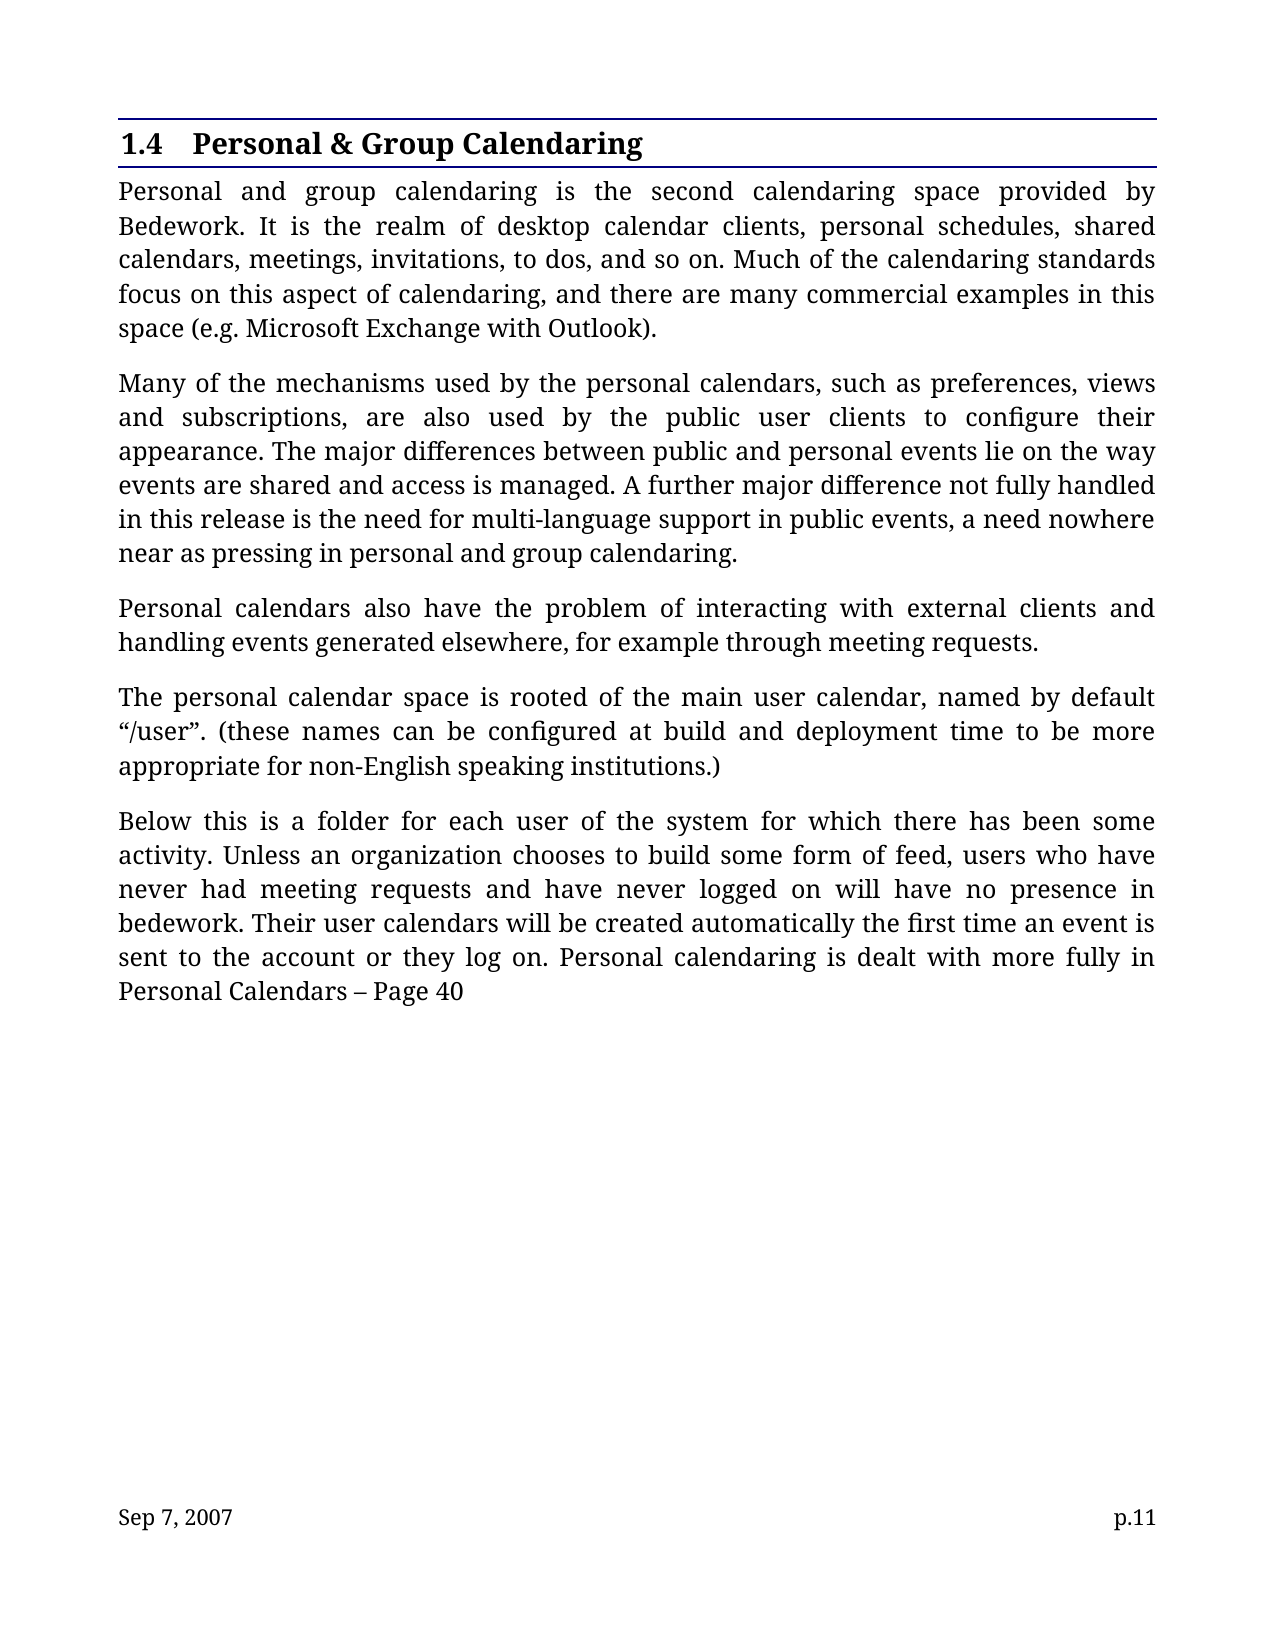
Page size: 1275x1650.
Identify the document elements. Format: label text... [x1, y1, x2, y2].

text Personal and group calendaring is the second calendaring space provided by Bedework. It is the realm of desktop calendar clients, personal schedules, shared calendars, meetings, invitations, to dos, and so on. Much of the calendaring standards focus on this aspect of calendaring, and there are many commercial examples in this space (e.g. Microsoft Exchange with Outlook). [118, 174, 1157, 344]
subtitle Personal & Group Calendaring [118, 120, 1157, 166]
text The personal calendar space is rooted of the main user calendar, named by default “/user”. (these names can be configured at build and deployment time to be more appropriate for non-English speaking institutions.) [118, 680, 1157, 782]
text Below this is a folder for each user of the system for which there has been some activity. Unless an organization chooses to build some form of feed, users who have never had meeting requests and have never logged on will have no presence in bedework. Their user calendars will be created automatically the first time an event is sent to the account or they log on. Personal calendaring is dealt with more fully in Personal Calendars – Page 39 [118, 803, 1157, 1008]
text Personal calendars also have the problem of interacting with external clients and handling events generated elsewhere, for example through meeting requests. [118, 591, 1157, 659]
text Many of the mechanisms used by the personal calendars, such as preferences, views and subscriptions, are also used by the public user clients to configure their appearance. The major differences between public and personal events lie on the way events are shared and access is managed. A further major difference not fully handled in this release is the need for multi-language support in public events, a need nowhere near as pressing in personal and group calendaring. [118, 365, 1157, 570]
